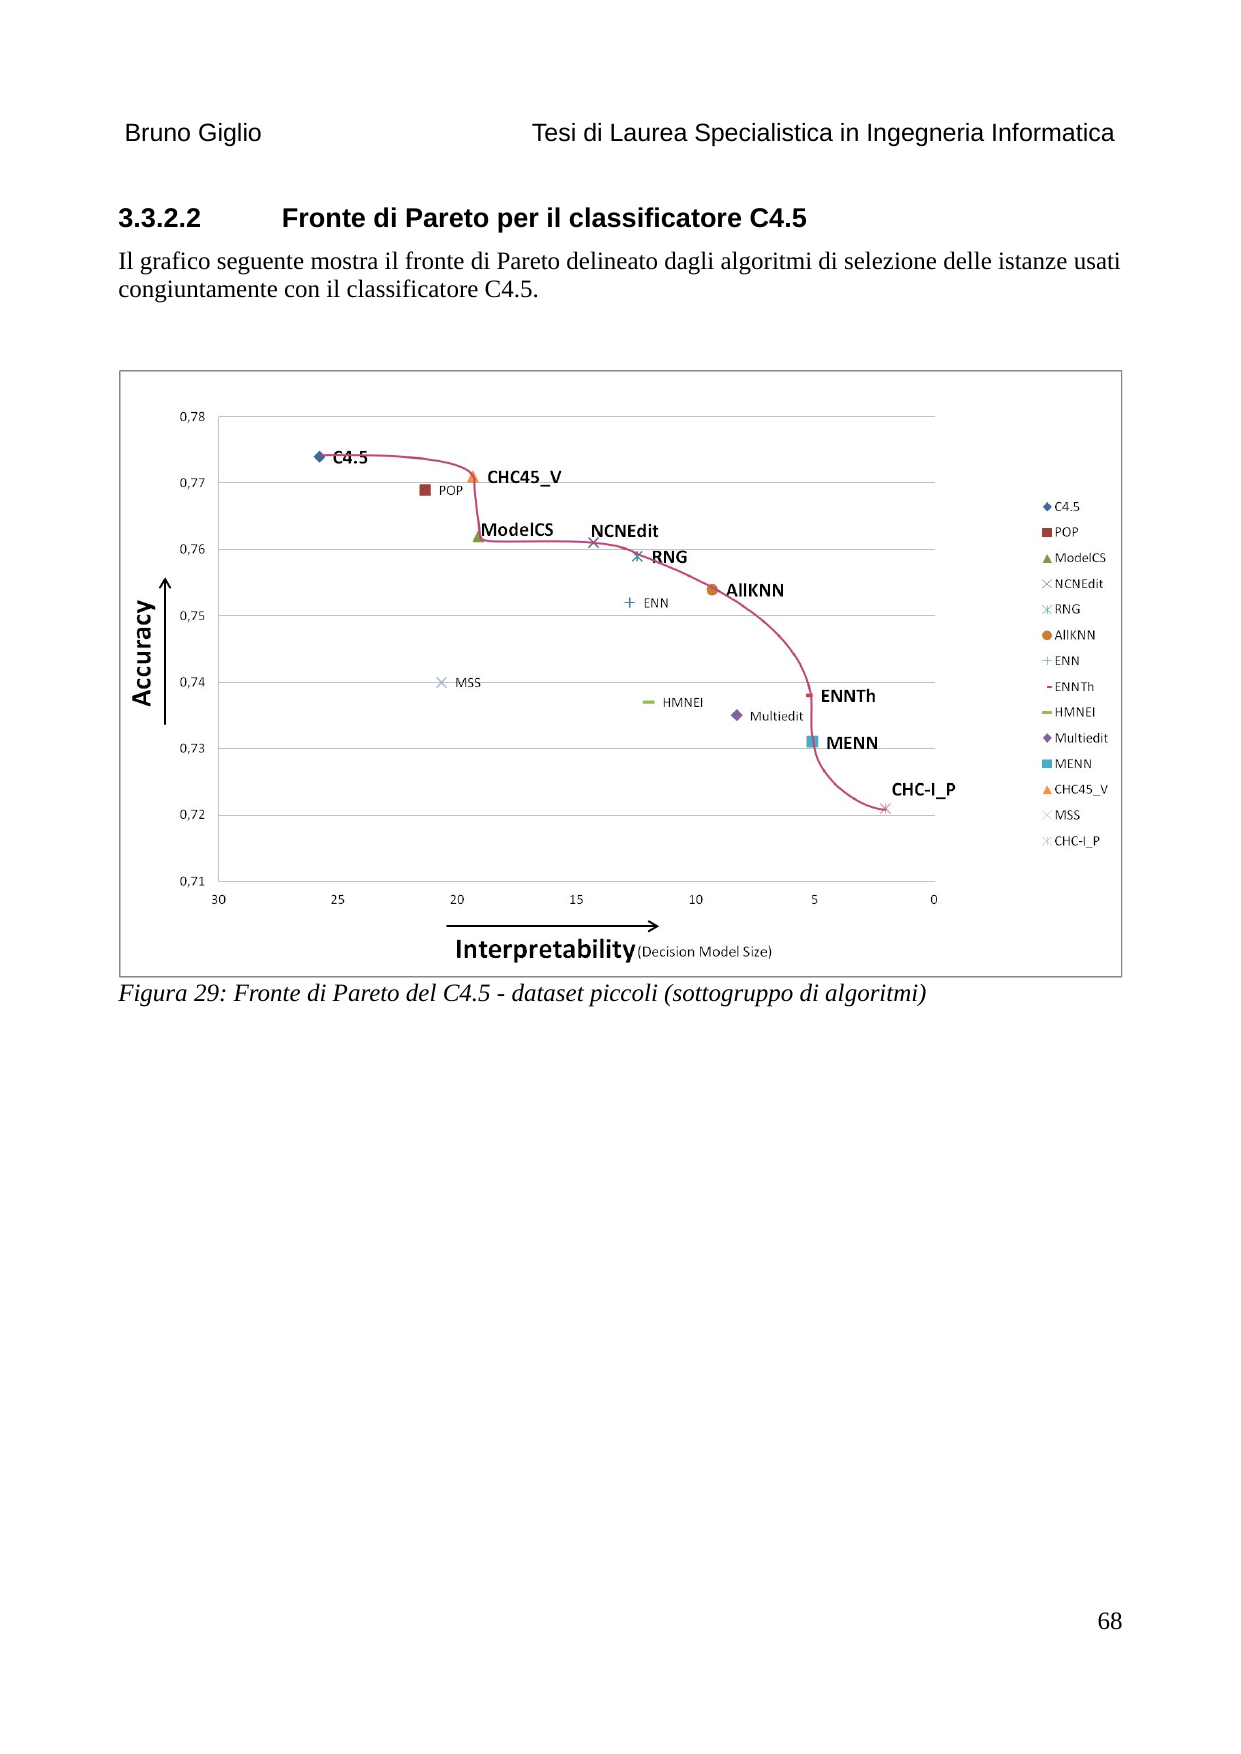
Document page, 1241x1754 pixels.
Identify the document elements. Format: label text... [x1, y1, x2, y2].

text Il grafico seguente mostra il fronte di Pareto delineato dagli algoritmi di selezione delle istanze usati congiuntamente con il classificatore C4.5. [118, 246, 1122, 303]
picture [118, 369, 1123, 978]
text Figura 29: Fronte di Pareto del C4.5 - dataset piccoli (sottogruppo di algoritmi) [118, 978, 1122, 1007]
subtitle Fronte di Pareto per il classificatore C4.5 [118, 202, 1122, 233]
